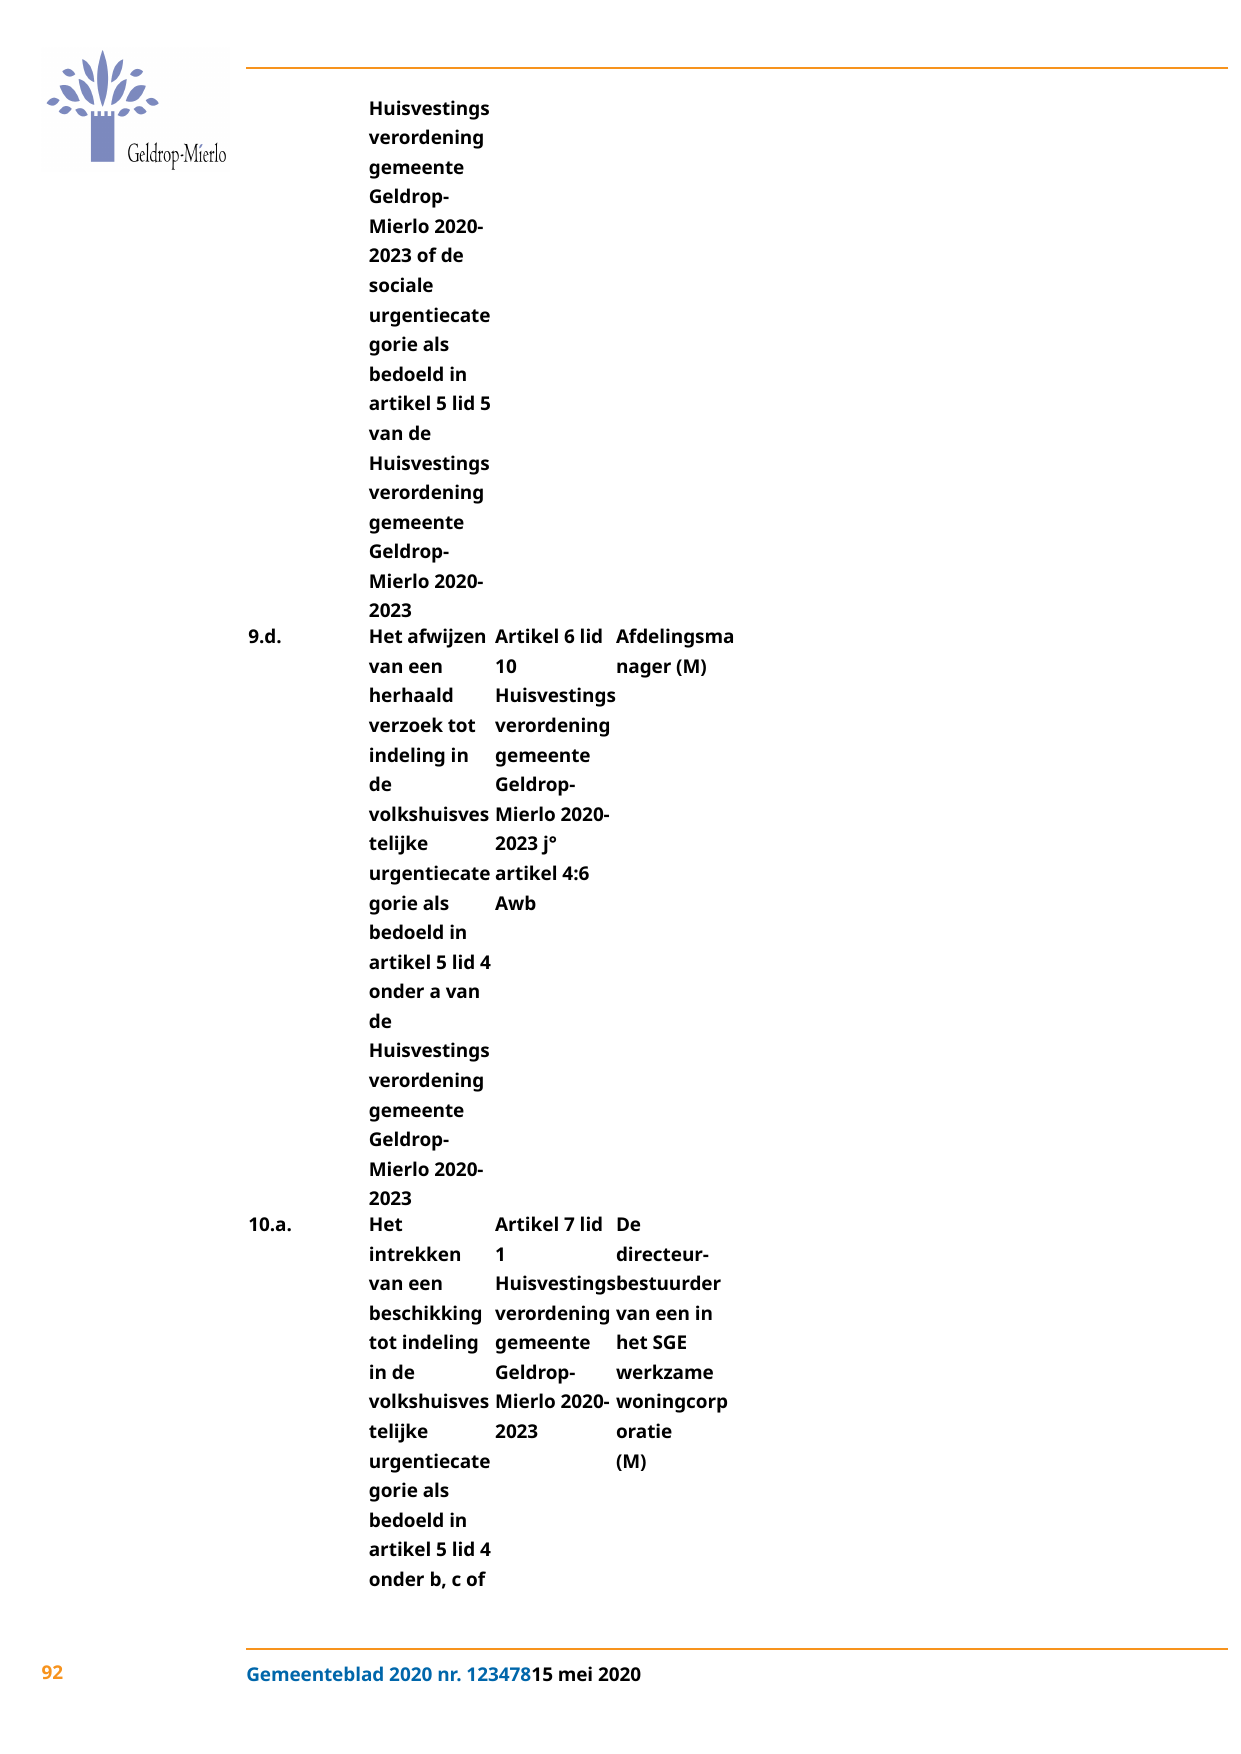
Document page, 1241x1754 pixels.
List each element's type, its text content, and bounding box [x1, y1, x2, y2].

table_cell Artikel 7 lid 1 Huisvestingsverordening gemeente Geldrop-Mierlo 2020-2023 [495, 1211, 616, 1592]
table_cell [495, 95, 616, 623]
picture [41, 47, 231, 172]
table_cell [978, 1211, 1152, 1592]
table_cell [248, 95, 369, 623]
table_cell Afdelingsmanager (M) [616, 624, 737, 1211]
table_cell Huisvestingsverordening gemeente Geldrop-Mierlo 2020-2023 of de sociale urgentiecategorie als bedoeld in artikel 5 lid 5 van de Huisvestingsverordening gemeente Geldrop-Mierlo 2020-2023 [369, 95, 495, 623]
table_cell [737, 1211, 857, 1592]
table_cell [858, 1211, 978, 1592]
table_cell [616, 95, 737, 623]
table_cell [978, 95, 1152, 623]
table_cell De directeur-bestuurder van een in het SGE werkzame woningcorporatie (M) [616, 1211, 737, 1592]
table_cell [858, 95, 978, 623]
table_cell 10.a. [248, 1211, 369, 1592]
table_cell [978, 624, 1152, 1211]
table_cell [858, 624, 978, 1211]
table_cell Artikel 6 lid 10 Huisvestingsverordening gemeente Geldrop-Mierlo 2020-2023 j° artikel 4:6 Awb [495, 624, 616, 1211]
table_cell [737, 624, 857, 1211]
table_cell [737, 95, 857, 623]
table_cell Het afwijzen van een herhaald verzoek tot indeling in de volkshuisvestelijke urgentiecategorie als bedoeld in artikel 5 lid 4 onder a van de Huisvestingsverordening gemeente Geldrop-Mierlo 2020-2023 [369, 624, 495, 1211]
table_cell 9.d. [248, 624, 369, 1211]
table_cell Het intrekken van een beschikking tot indeling in de volkshuisvestelijke urgentiecategorie als bedoeld in artikel 5 lid 4 onder b, c of [369, 1211, 495, 1592]
